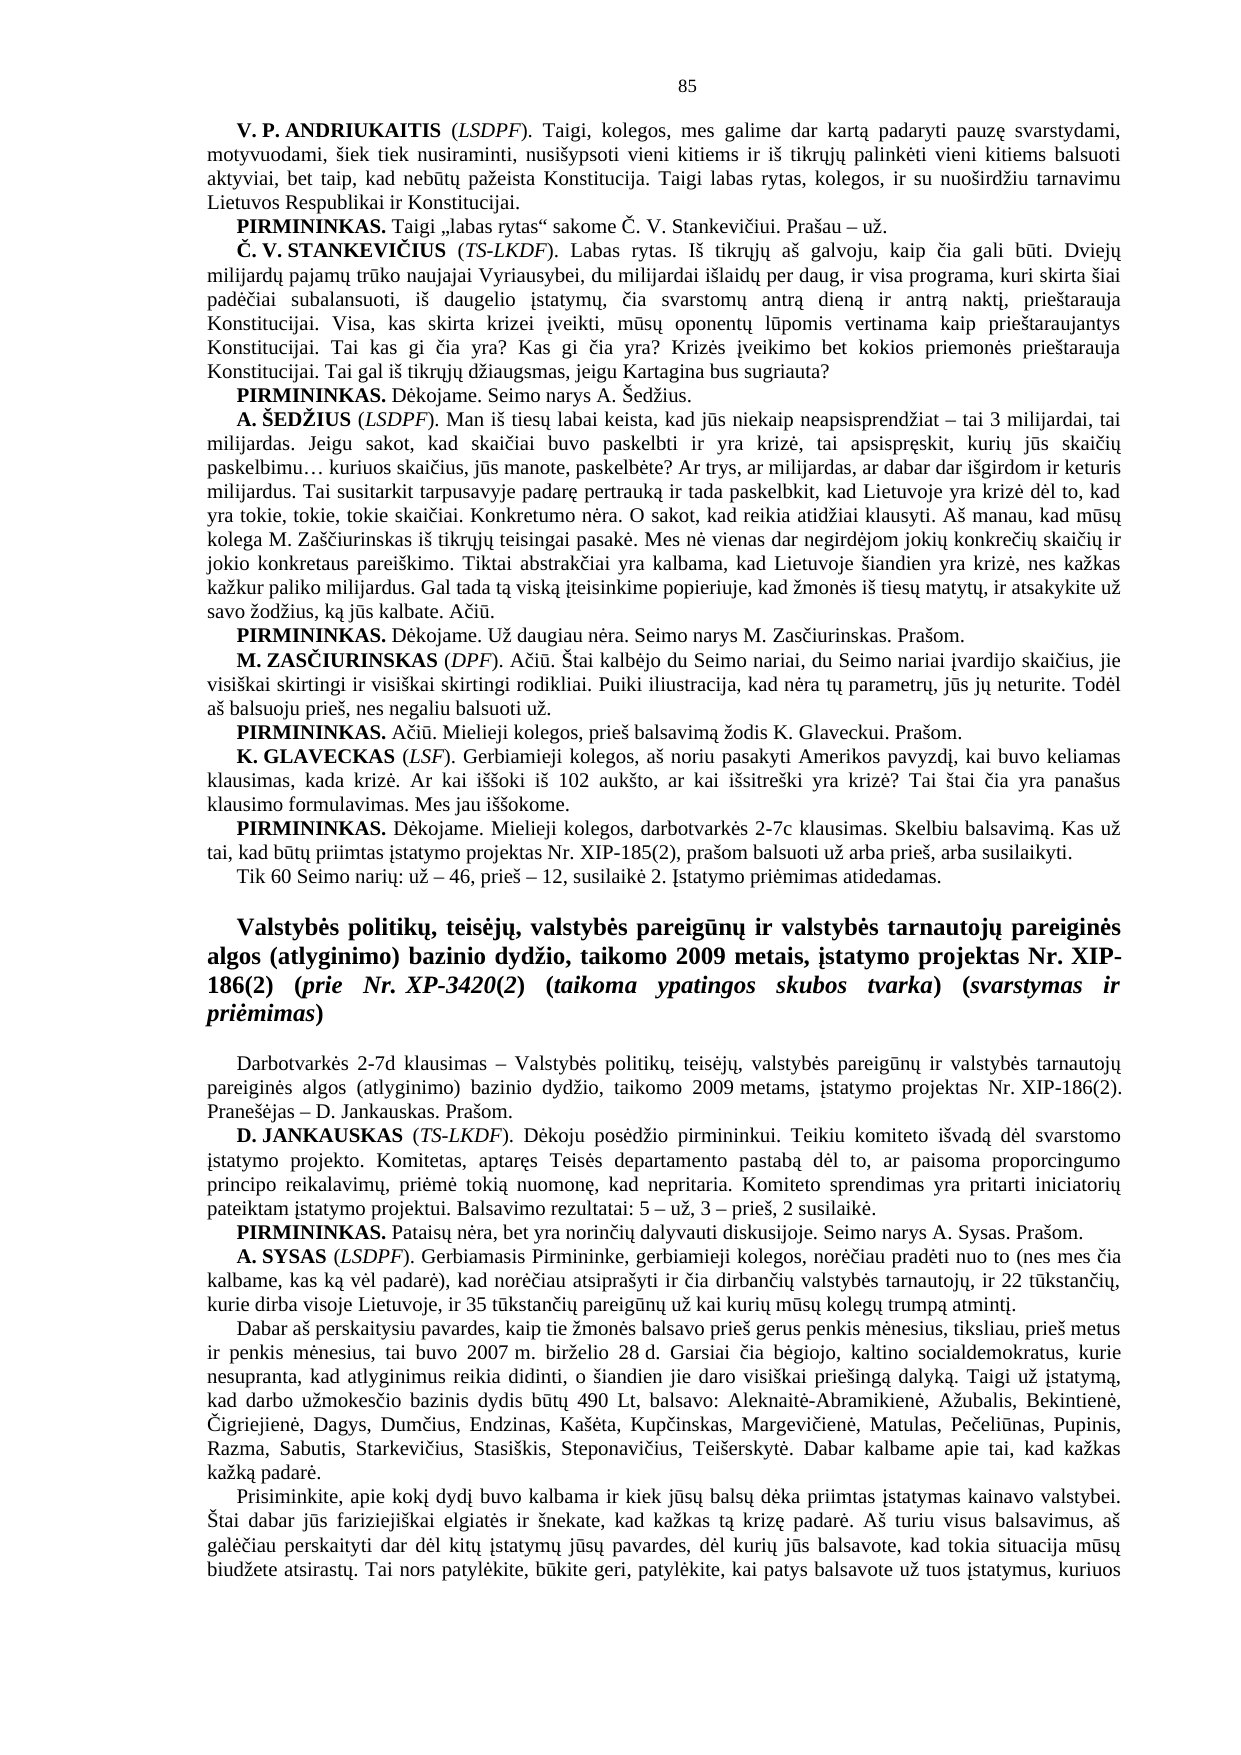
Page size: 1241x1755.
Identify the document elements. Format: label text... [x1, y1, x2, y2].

text A. ŠEDŽIUS (LSDPF). Man iš tiesų labai keista, kad jūs niekaip neapsisprendžiat – tai 3 milijardai, tai milijardas. Jeigu sakot, kad skaičiai buvo paskelbti ir yra krizė, tai apsispręskit, kurių jūs skaičių paskelbimu… kuriuos skaičius, jūs manote, paskelbėte? Ar trys, ar milijardas, ar dabar dar išgirdom ir keturis milijardus. Tai susitarkit tarpusavyje padarę pertrauką ir tada paskelbkit, kad Lietuvoje yra krizė dėl to, kad yra tokie, tokie, tokie skaičiai. Konkretumo nėra. O sakot, kad reikia atidžiai klausyti. Aš manau, kad mūsų kolega M. Zaščiurinskas iš tikrųjų teisingai pasakė. Mes nė vienas dar negirdėjom jokių konkrečių skaičių ir jokio konkretaus pareiškimo. Tiktai abstrakčiai yra kalbama, kad Lietuvoje šiandien yra krizė, nes kažkas kažkur paliko milijardus. Gal tada tą viską įteisinkime popieriuje, kad žmonės iš tiesų matytų, ir atsakykite už savo žodžius, ką jūs kalbate. Ačiū. [207, 407, 1122, 623]
text PIRMININKAS. Dėkojame. Už daugiau nėra. Seimo narys M. Zasčiurinskas. Prašom. [207, 623, 1122, 647]
text V. P. ANDRIUKAITIS (LSDPF). Taigi, kolegos, mes galime dar kartą padaryti pauzę svarstydami, motyvuodami, šiek tiek nusiraminti, nusišypsoti vieni kitiems ir iš tikrųjų palinkėti vieni kitiems balsuoti aktyviai, bet taip, kad nebūtų pažeista Konstitucija. Taigi labas rytas, kolegos, ir su nuoširdžiu tarnavimu Lietuvos Respublikai ir Konstitucijai. [207, 118, 1122, 214]
text Darbotvarkės 2-7d klausimas – Valstybės politikų, teisėjų, valstybės pareigūnų ir valstybės tarnautojų pareiginės algos (atlyginimo) bazinio dydžio, taikomo 2009 metams, įstatymo projektas Nr. XIP-186(2). Pranešėjas – D. Jankauskas. Prašom. [207, 1051, 1122, 1123]
text Dabar aš perskaitysiu pavardes, kaip tie žmonės balsavo prieš gerus penkis mėnesius, tiksliau, prieš metus ir penkis mėnesius, tai buvo 2007 m. birželio 28 d. Garsiai čia bėgiojo, kaltino socialdemokratus, kurie nesupranta, kad atlyginimus reikia didinti, o šiandien jie daro visiškai priešingą dalyką. Taigi už įstatymą, kad darbo užmokesčio bazinis dydis būtų 490 Lt, balsavo: Aleknaitė-Abramikienė, Ažubalis, Bekintienė, Čigriejienė, Dagys, Dumčius, Endzinas, Kašėta, Kupčinskas, Margevičienė, Matulas, Pečeliūnas, Pupinis, Razma, Sabutis, Starkevičius, Stasiškis, Steponavičius, Teišerskytė. Dabar kalbame apie tai, kad kažkas kažką padarė. [207, 1316, 1122, 1484]
text M. ZASČIURINSKAS (DPF). Ačiū. Štai kalbėjo du Seimo nariai, du Seimo nariai įvardijo skaičius, jie visiškai skirtingi ir visiškai skirtingi rodikliai. Puiki iliustracija, kad nėra tų parametrų, jūs jų neturite. Todėl aš balsuoju prieš, nes negaliu balsuoti už. [207, 647, 1122, 720]
text Prisiminkite, apie kokį dydį buvo kalbama ir kiek jūsų balsų dėka priimtas įstatymas kainavo valstybei. Štai dabar jūs fariziejiškai elgiatės ir šnekate, kad kažkas tą krizę padarė. Aš turiu visus balsavimus, aš galėčiau perskaityti dar dėl kitų įstatymų jūsų pavardes, dėl kurių jūs balsavote, kad tokia situacija mūsų biudžete atsirastų. Tai nors patylėkite, būkite geri, patylėkite, kai patys balsavote už tuos įstatymus, kuriuos [207, 1484, 1122, 1581]
text Č. V. STANKEVIČIUS (TS-LKDF). Labas rytas. Iš tikrųjų aš galvoju, kaip čia gali būti. Dviejų milijardų pajamų trūko naujajai Vyriausybei, du milijardai išlaidų per daug, ir visa programa, kuri skirta šiai padėčiai subalansuoti, iš daugelio įstatymų, čia svarstomų antrą dieną ir antrą naktį, prieštarauja Konstitucijai. Visa, kas skirta krizei įveikti, mūsų oponentų lūpomis vertinama kaip prieštaraujantys Konstitucijai. Tai kas gi čia yra? Kas gi čia yra? Krizės įveikimo bet kokios priemonės prieštarauja Konstitucijai. Tai gal iš tikrųjų džiaugsmas, jeigu Kartagina bus sugriauta? [207, 238, 1122, 383]
text PIRMININKAS. Dėkojame. Seimo narys A. Šedžius. [207, 383, 1122, 407]
text PIRMININKAS. Taigi „labas rytas“ sakome Č. V. Stankevičiui. Prašau – už. [207, 214, 1122, 238]
text K. GLAVECKAS (LSF). Gerbiamieji kolegos, aš noriu pasakyti Amerikos pavyzdį, kai buvo keliamas klausimas, kada krizė. Ar kai iššoki iš 102 aukšto, ar kai išsitreški yra krizė? Tai štai čia yra panašus klausimo formulavimas. Mes jau iššokome. [207, 744, 1122, 816]
text PIRMININKAS. Pataisų nėra, bet yra norinčių dalyvauti diskusijoje. Seimo narys A. Sysas. Prašom. [207, 1220, 1122, 1244]
text PIRMININKAS. Dėkojame. Mielieji kolegos, darbotvarkės 2-7c klausimas. Skelbiu balsavimą. Kas už tai, kad būtų priimtas įstatymo projektas Nr. XIP-185(2), prašom balsuoti už arba prieš, arba susilaikyti. [207, 816, 1122, 864]
text A. SYSAS (LSDPF). Gerbiamasis Pirmininke, gerbiamieji kolegos, norėčiau pradėti nuo to (nes mes čia kalbame, kas ką vėl padarė), kad norėčiau atsiprašyti ir čia dirbančių valstybės tarnautojų, ir 22 tūkstančių, kurie dirba visoje Lietuvoje, ir 35 tūkstančių pareigūnų už kai kurių mūsų kolegų trumpą atmintį. [207, 1244, 1122, 1316]
text D. JANKAUSKAS (TS-LKDF). Dėkoju posėdžio pirmininkui. Teikiu komiteto išvadą dėl svarstomo įstatymo projekto. Komitetas, aptaręs Teisės departamento pastabą dėl to, ar paisoma proporcingumo principo reikalavimų, priėmė tokią nuomonę, kad nepritaria. Komiteto sprendimas yra pritarti iniciatorių pateiktam įstatymo projektui. Balsavimo rezultatai: 5 – už, 3 – prieš, 2 susilaikė. [207, 1123, 1122, 1220]
text PIRMININKAS. Ačiū. Mielieji kolegos, prieš balsavimą žodis K. Glaveckui. Prašom. [207, 720, 1122, 744]
text Valstybės politikų, teisėjų, valstybės pareigūnų ir valstybės tarnautojų pareiginės algos (atlyginimo) bazinio dydžio, taikomo 2009 metais, įstatymo projektas Nr. XIP-186(2) (prie Nr. XP-3420(2) (taikoma ypatingos skubos tvarka) (svarstymas ir priėmimas) [207, 912, 1122, 1027]
text Tik 60 Seimo narių: už – 46, prieš – 12, susilaikė 2. Įstatymo priėmimas atidedamas. [207, 864, 1122, 888]
